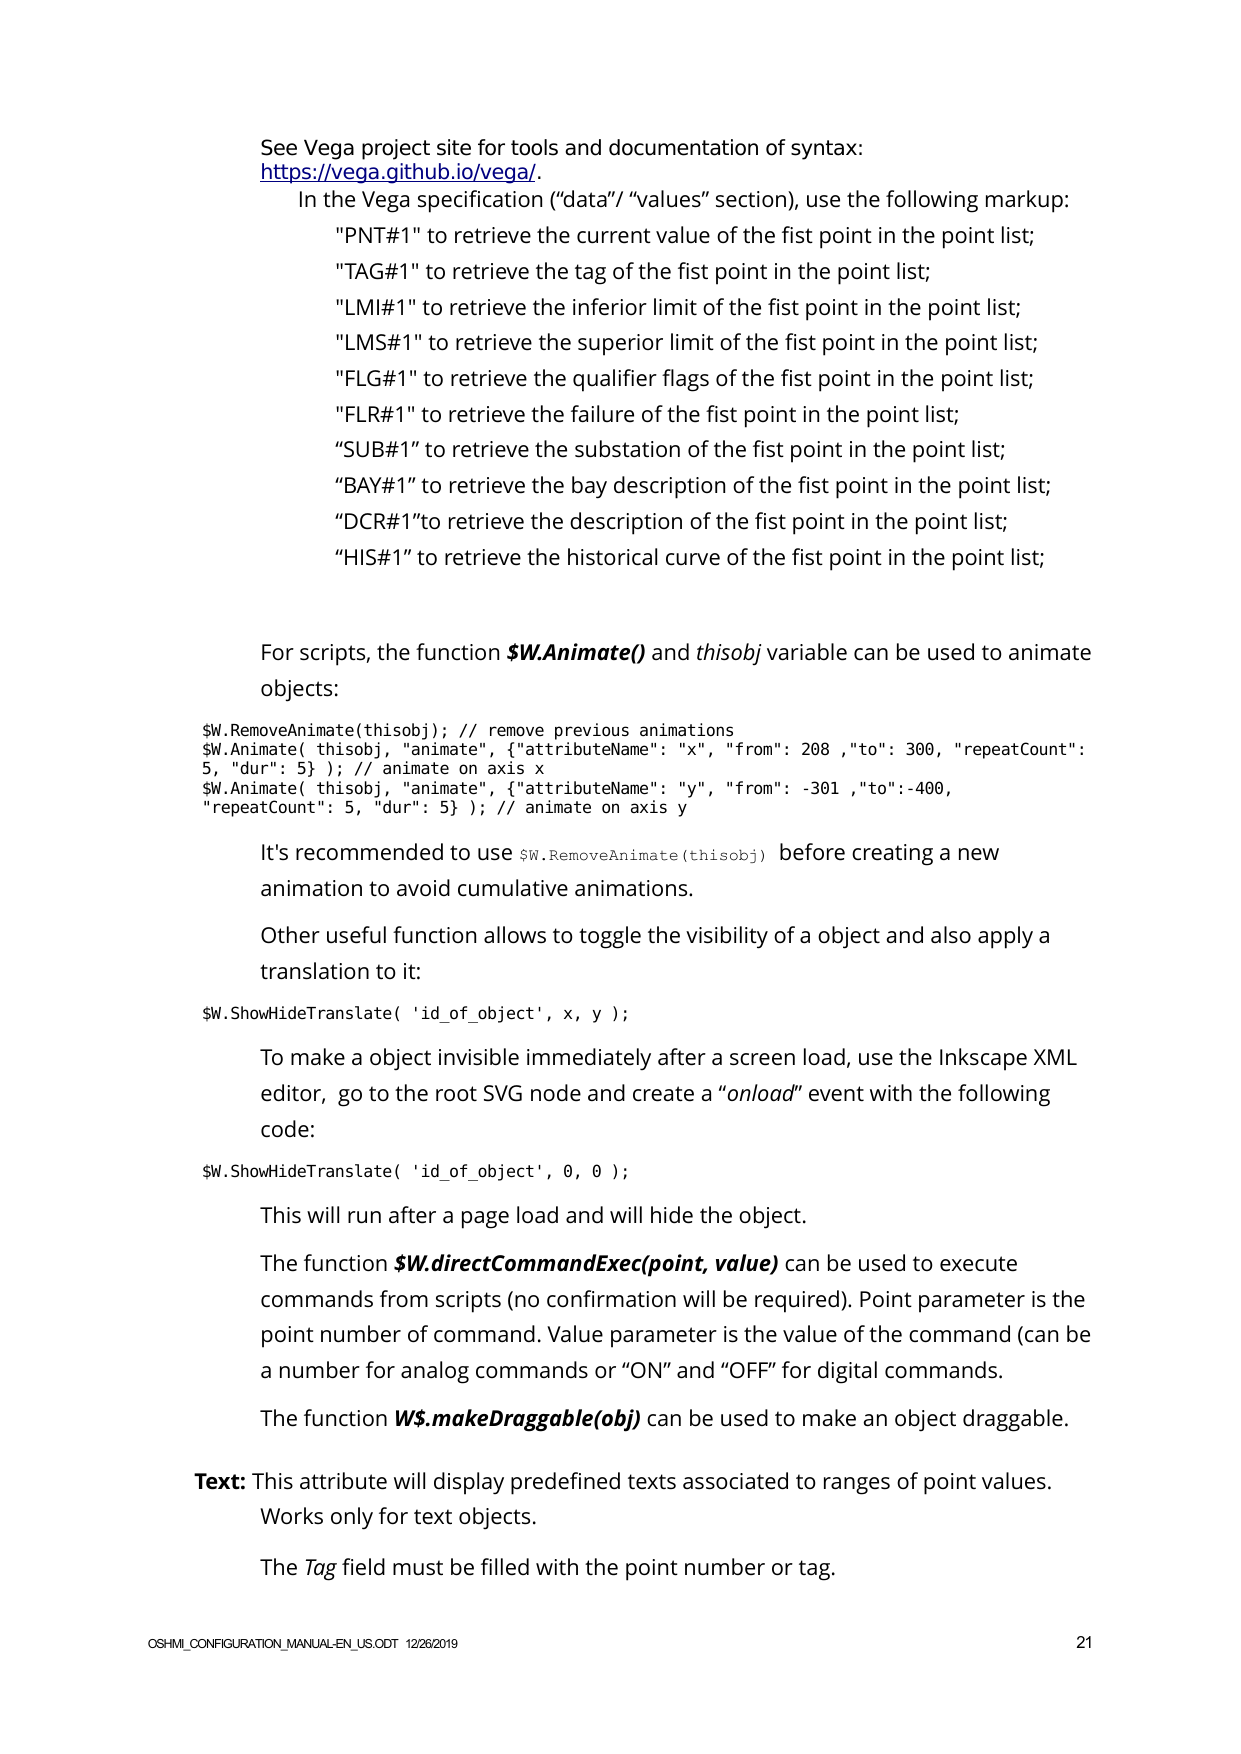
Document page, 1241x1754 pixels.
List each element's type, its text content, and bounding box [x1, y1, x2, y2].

text $W.Animate( thisobj, "animate", {"attributeName": "x", "from": 208 ,"to": 300, "repeatCount": 5, "dur": 5} ); // animate on axis x [202, 740, 1093, 779]
text It's recommended to use $W.RemoveAnimate(thisobj) before creating a new animation to avoid cumulative animations. [260, 837, 1093, 902]
text In the Vega specification (“data”/ “values” section), use the following markup: "PNT#1" to retrieve the current value of the fist point in the point list; "TAG#1" to retrieve the tag of the fist point in the point list; "LMI#1" to retrieve the inferior limit of the fist point in the point list; "LMS#1" to retrieve the superior limit of the fist point in the point list; "FLG#1" to retrieve the qualifier flags of the fist point in the point list; "FLR#1" to retrieve the failure of the fist point in the point list; “SUB#1” to retrieve the substation of the fist point in the point list; “BAY#1” to retrieve the bay description of the fist point in the point list; “DCR#1”to retrieve the description of the fist point in the point list; “HIS#1” to retrieve the historical curve of the fist point in the point list; [298, 184, 1093, 571]
text This will run after a page load and will hide the object. [260, 1200, 1093, 1230]
text $W.RemoveAnimate(thisobj); // remove previous animations [202, 721, 1093, 740]
text The Tag field must be filled with the point number or tag. [260, 1552, 1093, 1582]
text See Vega project site for tools and documentation of syntax: https://vega.github.io/vega/. [260, 136, 1093, 184]
text For scripts, the function $W.Animate() and thisobj variable can be used to animate objects: [260, 637, 1093, 703]
text $W.ShowHideTranslate( 'id_of_object', 0, 0 ); [202, 1162, 1093, 1181]
text $W.ShowHideTranslate( 'id_of_object', x, y ); [202, 1004, 1093, 1023]
text Other useful function allows to toggle the visibility of a object and also apply a translation to it: [260, 920, 1093, 986]
text $W.Animate( thisobj, "animate", {"attributeName": "y", "from": -301 ,"to":-400, "repeatCount": 5, "dur": 5} ); // animate on axis y [202, 779, 1093, 817]
text The function W$.makeDraggable(obj) can be used to make an object draggable. [260, 1403, 1093, 1433]
text Text: This attribute will display predefined texts associated to ranges of point values. Works only for text objects. [194, 1466, 1093, 1531]
text To make a object invisible immediately after a screen load, use the Inkscape XML editor, go to the root SVG node and create a “onload” event with the following code: [260, 1042, 1093, 1144]
text The function $W.directCommandExec(point, value) can be used to execute commands from scripts (no confirmation will be required). Point parameter is the point number of command. Value parameter is the value of the command (can be a number for analog commands or “ON” and “OFF” for digital commands. [260, 1248, 1093, 1385]
